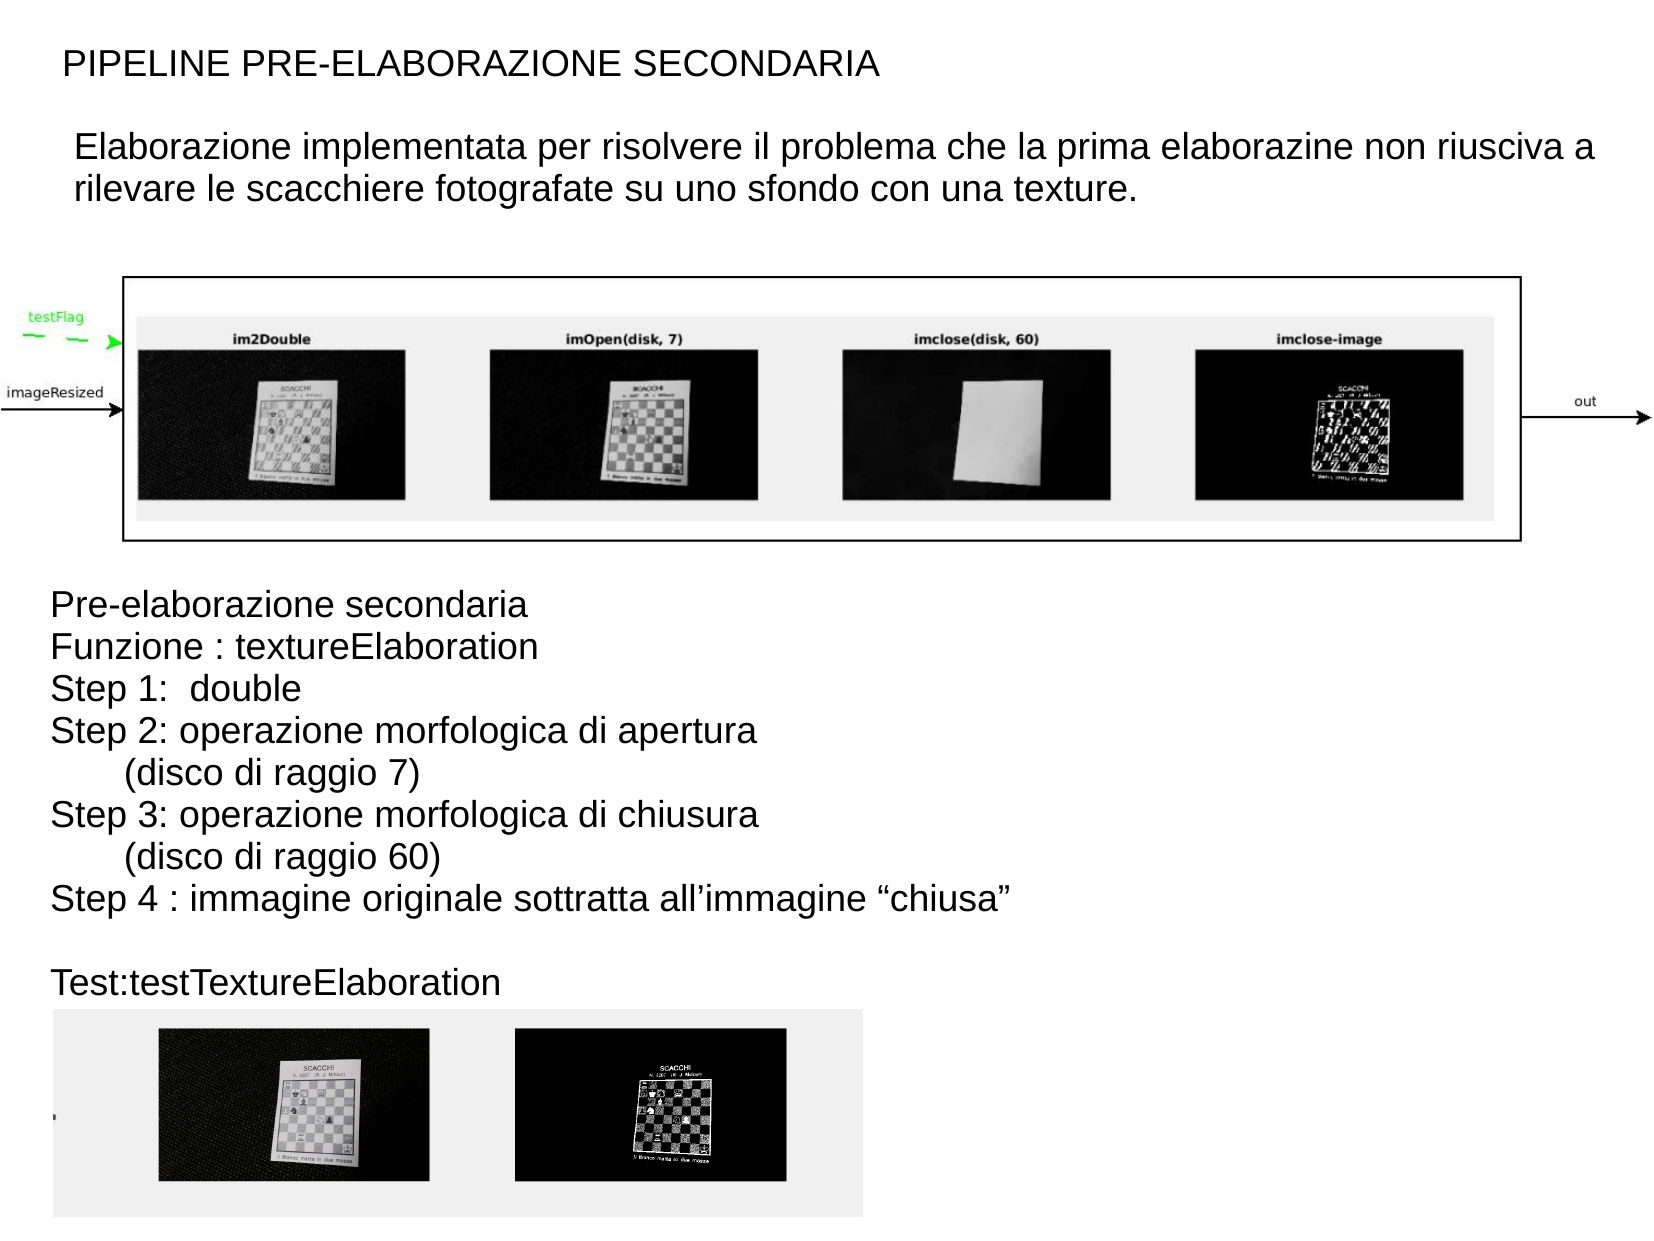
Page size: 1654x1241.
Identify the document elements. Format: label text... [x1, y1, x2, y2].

text_box PIPELINE PRE-ELABORAZIONE SECONDARIA [47, 35, 1619, 93]
picture [0, 276, 1654, 544]
text_box Pre-elaborazione secondaria Funzione : textureElaboration Step 1: double Step 2: operazione morfologica di apertura (disco di raggio 7) Step 3: operazione morfologica di chiusura (disco di raggio 60) Step 4 : immagine originale sottratta all’immagine “chiusa” Test:testTextureElaboration [35, 575, 1607, 1011]
picture [53, 1009, 863, 1217]
text_box Elaborazione implementata per risolvere il problema che la prima elaborazine non riusciva a rilevare le scacchiere fotografate su uno sfondo con una texture. [59, 118, 1619, 217]
